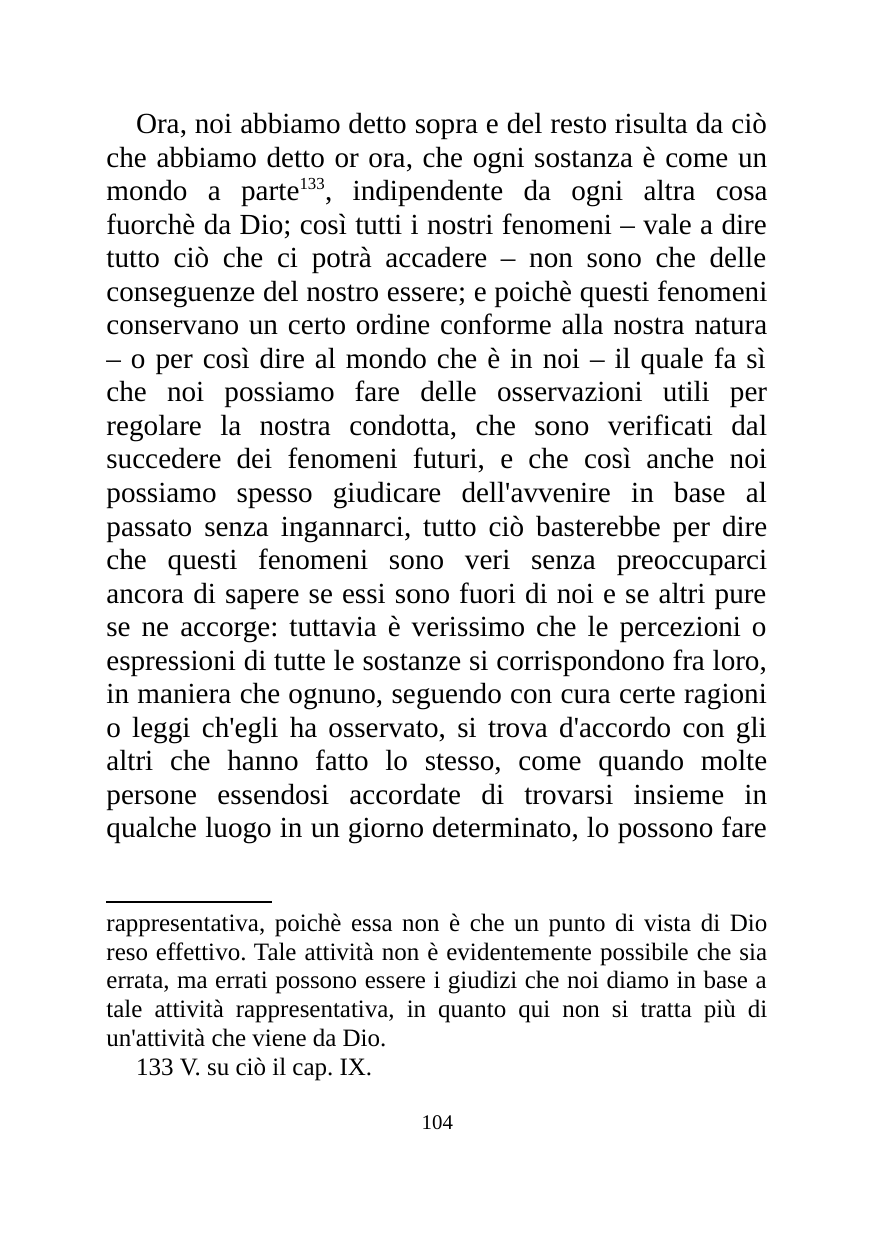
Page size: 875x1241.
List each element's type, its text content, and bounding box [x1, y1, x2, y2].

text Ora, noi abbiamo detto sopra e del resto risulta da ciò che abbiamo detto or ora, che ogni sostanza è come un mondo a parte, indipendente da ogni altra cosa fuorchè da Dio; così tutti i nostri fenomeni – vale a dire tutto ciò che ci potrà accadere – non sono che delle conseguenze del nostro essere; e poichè questi fenomeni conservano un certo ordine conforme alla nostra natura – o per così dire al mondo che è in noi – il quale fa sì che noi possiamo fare delle osservazioni utili per regolare la nostra condotta, che sono verificati dal succedere dei fenomeni futuri, e che così anche noi possiamo spesso giudicare dell'avvenire in base al passato senza ingannarci, tutto ciò basterebbe per dire che questi fenomeni sono veri senza preoccuparci ancora di sapere se essi sono fuori di noi e se altri pure se ne accorge: tuttavia è verissimo che le percezioni o espressioni di tutte le sostanze si corrispondono fra loro, in maniera che ognuno, seguendo con cura certe ragioni o leggi ch'egli ha osservato, si trova d'accordo con gli altri che hanno fatto lo stesso, come quando molte persone essendosi accordate di trovarsi insieme in qualche luogo in un giorno determinato, lo possono fare [106, 106, 768, 844]
text rappresentativa, poichè essa non è che un punto di vista di Dio reso effettivo. Tale attività non è evidentemente possibile che sia errata, ma errati possono essere i giudizi che noi diamo in base a tale attività rappresentativa, in quanto qui non si tratta più di un'attività che viene da Dio. [106, 908, 768, 1052]
text V. su ciò il cap. IX. [106, 1052, 768, 1080]
